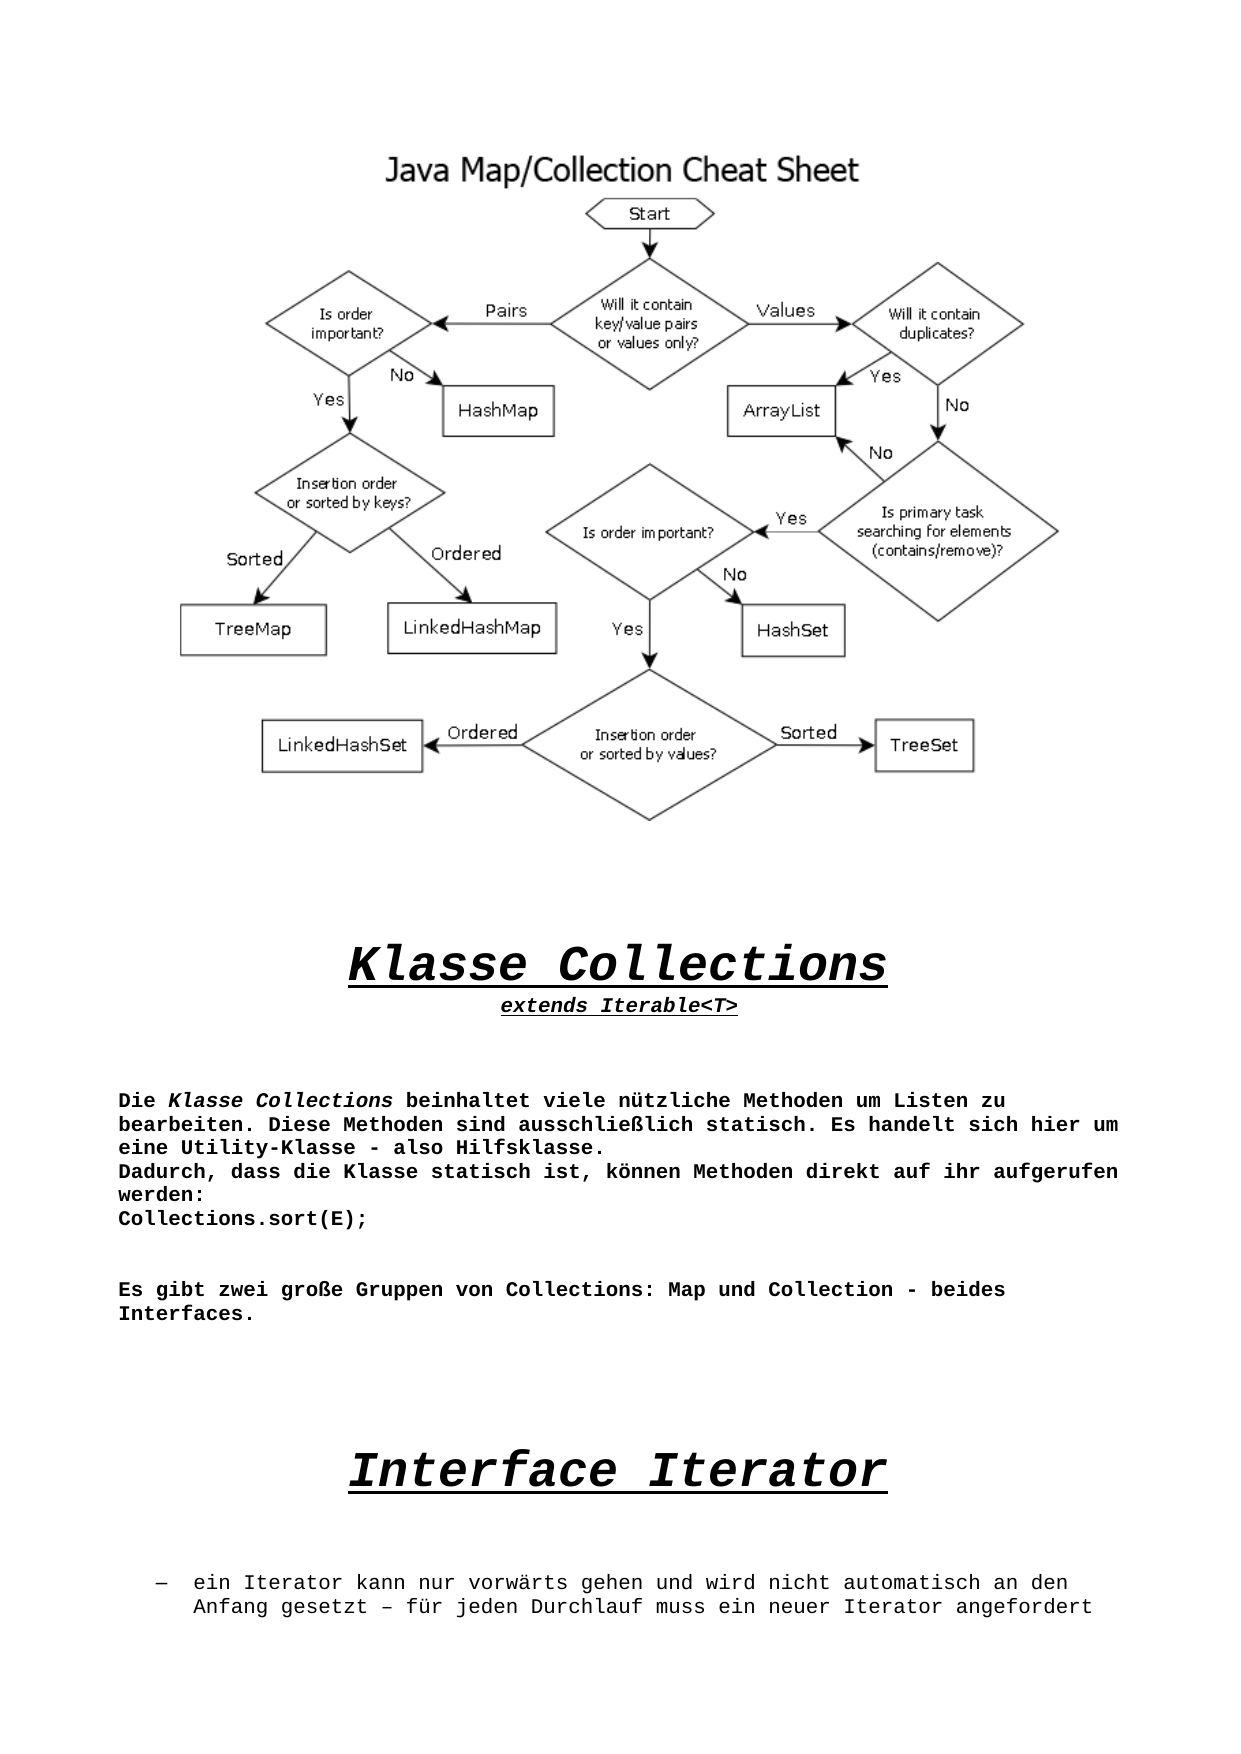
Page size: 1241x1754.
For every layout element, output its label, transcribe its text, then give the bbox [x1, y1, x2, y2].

text Klasse Collections [118, 939, 1122, 995]
text extends Iterable<T> [118, 995, 1122, 1019]
text Es gibt zwei große Gruppen von Collections: Map und Collection - beides Interfaces. [118, 1279, 1122, 1326]
text Die Klasse Collections beinhaltet viele nützliche Methoden um Listen zu bearbeiten. Diese Methoden sind ausschließlich statisch. Es handelt sich hier um eine Utility-Klasse - also Hilfsklasse. [118, 1090, 1122, 1161]
list ein Iterator kann nur vorwärts gehen und wird nicht automatisch an den Anfang gesetzt – für jeden Durchlauf muss ein neuer Iterator angefordert [156, 1572, 1122, 1619]
text Interface Iterator [118, 1444, 1122, 1501]
text Collections.sort(E); [118, 1208, 1122, 1232]
picture [180, 138, 1060, 821]
text Dadurch, dass die Klasse statisch ist, können Methoden direkt auf ihr aufgerufen werden: [118, 1161, 1122, 1208]
